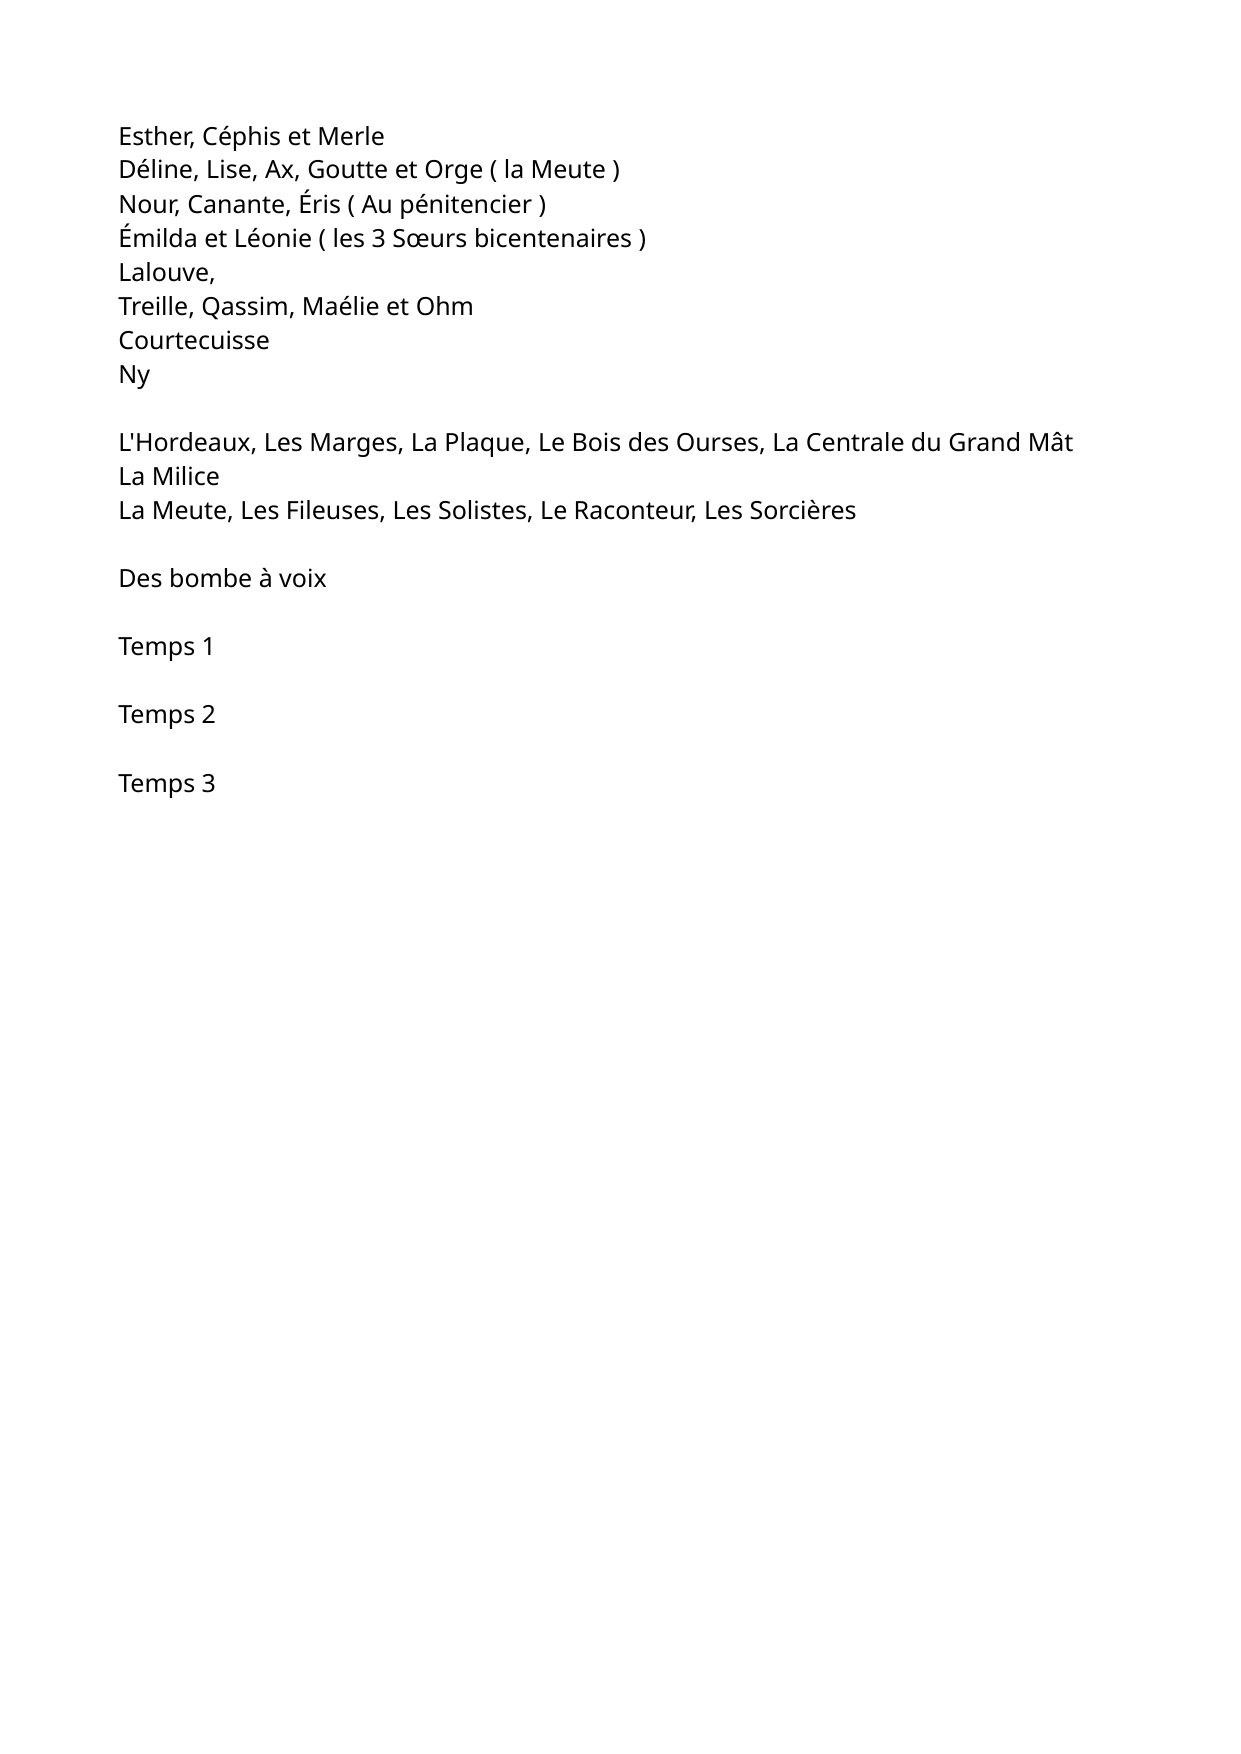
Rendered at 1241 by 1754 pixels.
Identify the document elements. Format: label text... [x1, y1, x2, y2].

text Esther, Céphis et Merle [118, 118, 1122, 152]
text L'Hordeaux, Les Marges, La Plaque, Le Bois des Ourses, La Centrale du Grand Mât [118, 425, 1122, 459]
text La Meute, Les Fileuses, Les Solistes, Le Raconteur, Les Sorcières [118, 493, 1122, 527]
text Ny [118, 357, 1122, 391]
text Déline, Lise, Ax, Goutte et Orge ( la Meute ) [118, 152, 1122, 186]
text Temps 3 [118, 765, 1122, 799]
text La Milice [118, 459, 1122, 493]
text Lalouve, [118, 254, 1122, 288]
text Émilda et Léonie ( les 3 Sœurs bicentenaires ) [118, 220, 1122, 254]
text Courtecuisse [118, 322, 1122, 357]
text Des bombe à voix [118, 561, 1122, 595]
text Temps 2 [118, 697, 1122, 731]
text Nour, Canante, Éris ( Au pénitencier ) [118, 186, 1122, 220]
text Treille, Qassim, Maélie et Ohm [118, 288, 1122, 322]
text Temps 1 [118, 629, 1122, 663]
